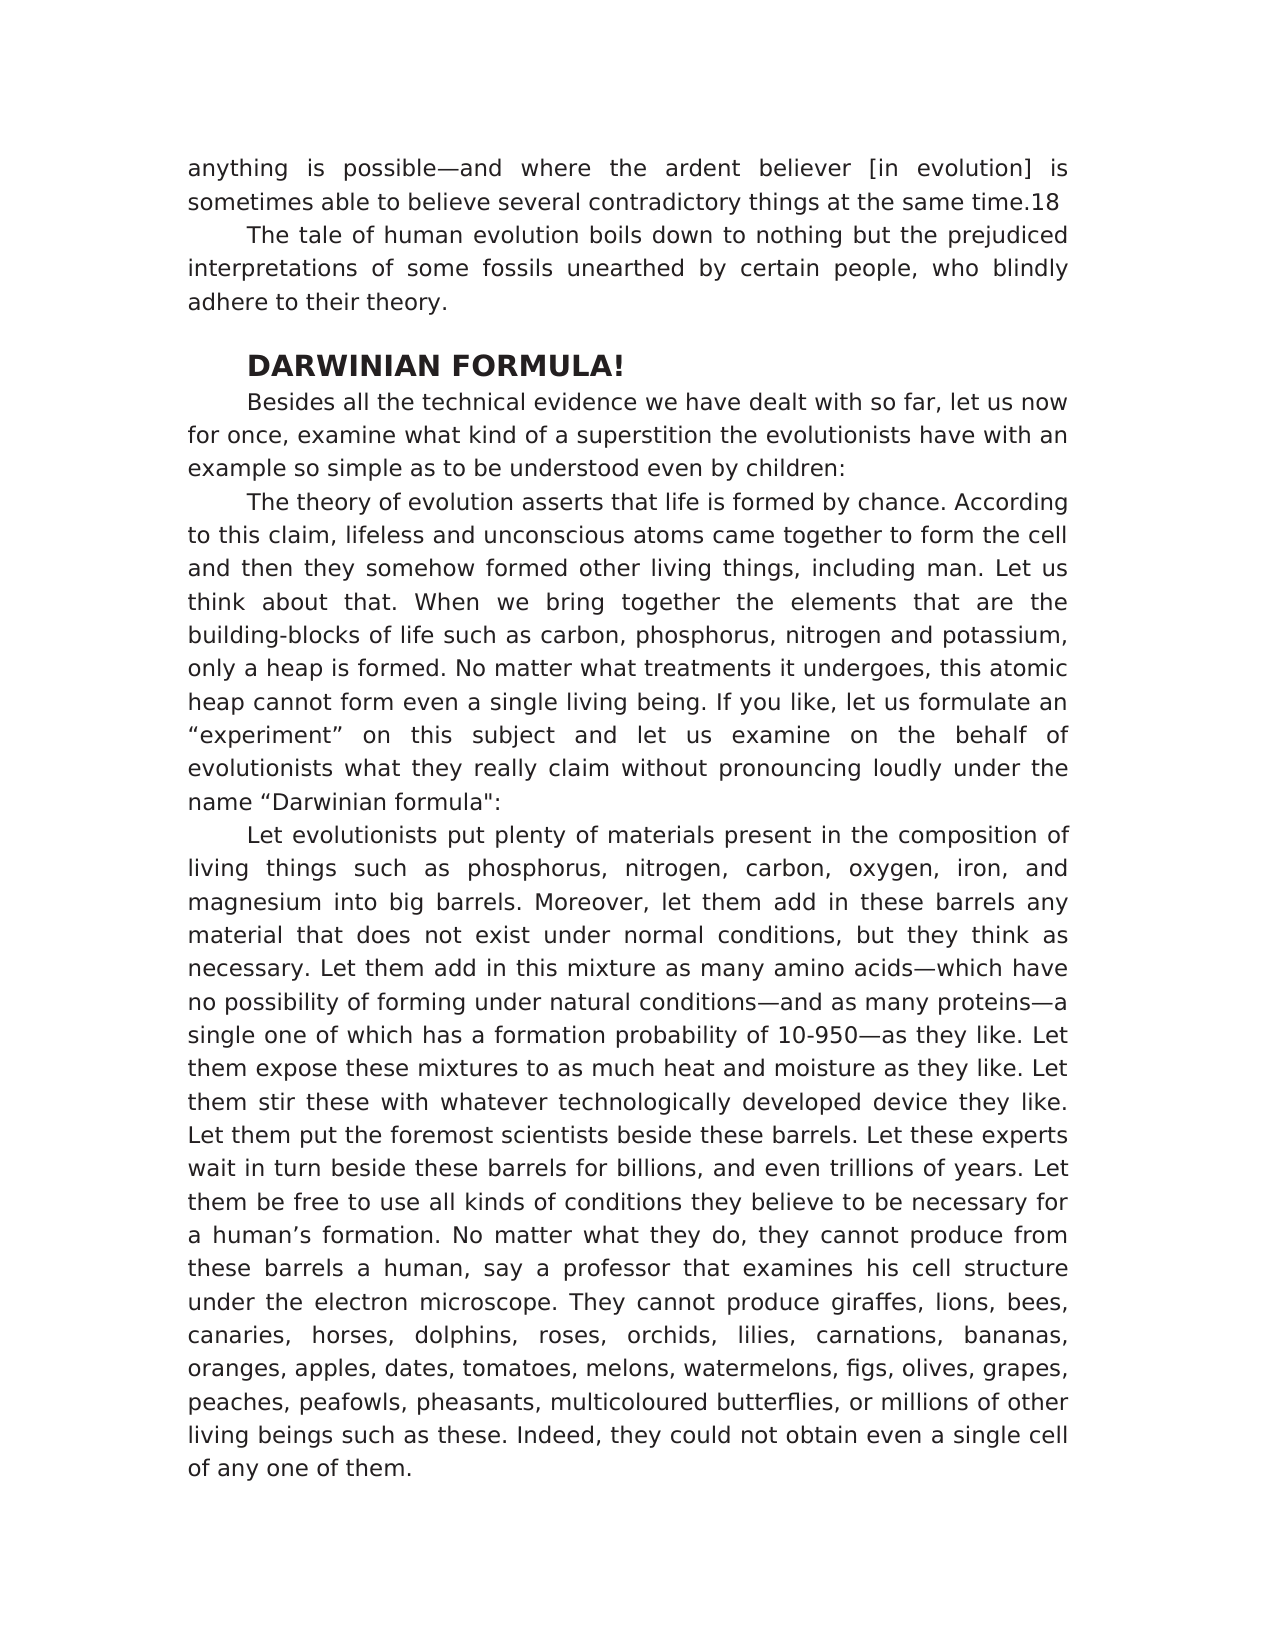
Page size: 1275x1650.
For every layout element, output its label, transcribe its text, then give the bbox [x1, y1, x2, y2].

text DARWINIAN FORMULA! [187, 350, 1070, 383]
text Besides all the technical evidence we have dealt with so far, let us now for once, examine what kind of a superstition the evolutionists have with an example so simple as to be understood even by children: [187, 383, 1070, 483]
text The tale of human evolution boils down to nothing but the prejudiced interpretations of some fossils unearthed by certain people, who blindly adhere to their theory. [187, 217, 1070, 317]
text Let evolutionists put plenty of materials present in the composition of living things such as phosphorus, nitrogen, carbon, oxygen, iron, and magnesium into big barrels. Moreover, let them add in these barrels any material that does not exist under normal conditions, but they think as necessary. Let them add in this mixture as many amino acids—which have no possibility of forming under natural conditions—and as many proteins—a single one of which has a formation probability of 10-950—as they like. Let them expose these mixtures to as much heat and moisture as they like. Let them stir these with whatever technologically developed device they like. Let them put the foremost scientists beside these barrels. Let these experts wait in turn beside these barrels for billions, and even trillions of years. Let them be free to use all kinds of conditions they believe to be necessary for a human’s formation. No matter what they do, they cannot produce from these barrels a human, say a professor that examines his cell structure under the electron microscope. They cannot produce giraffes, lions, bees, canaries, horses, dolphins, roses, orchids, lilies, carnations, bananas, oranges, apples, dates, tomatoes, melons, watermelons, figs, olives, grapes, peaches, peafowls, pheasants, multicoloured butterflies, or millions of other living beings such as these. Indeed, they could not obtain even a single cell of any one of them. [187, 817, 1070, 1483]
text The theory of evolution asserts that life is formed by chance. According to this claim, lifeless and unconscious atoms came together to form the cell and then they somehow formed other living things, including man. Let us think about that. When we bring together the elements that are the building-blocks of life such as carbon, phosphorus, nitrogen and potassium, only a heap is formed. No matter what treatments it undergoes, this atomic heap cannot form even a single living being. If you like, let us formulate an “experiment” on this subject and let us examine on the behalf of evolutionists what they really claim without pronouncing loudly under the name “Darwinian formula": [187, 483, 1070, 817]
text anything is possible—and where the ardent believer [in evolution] is sometimes able to believe several contradictory things at the same time.18 [187, 150, 1070, 217]
